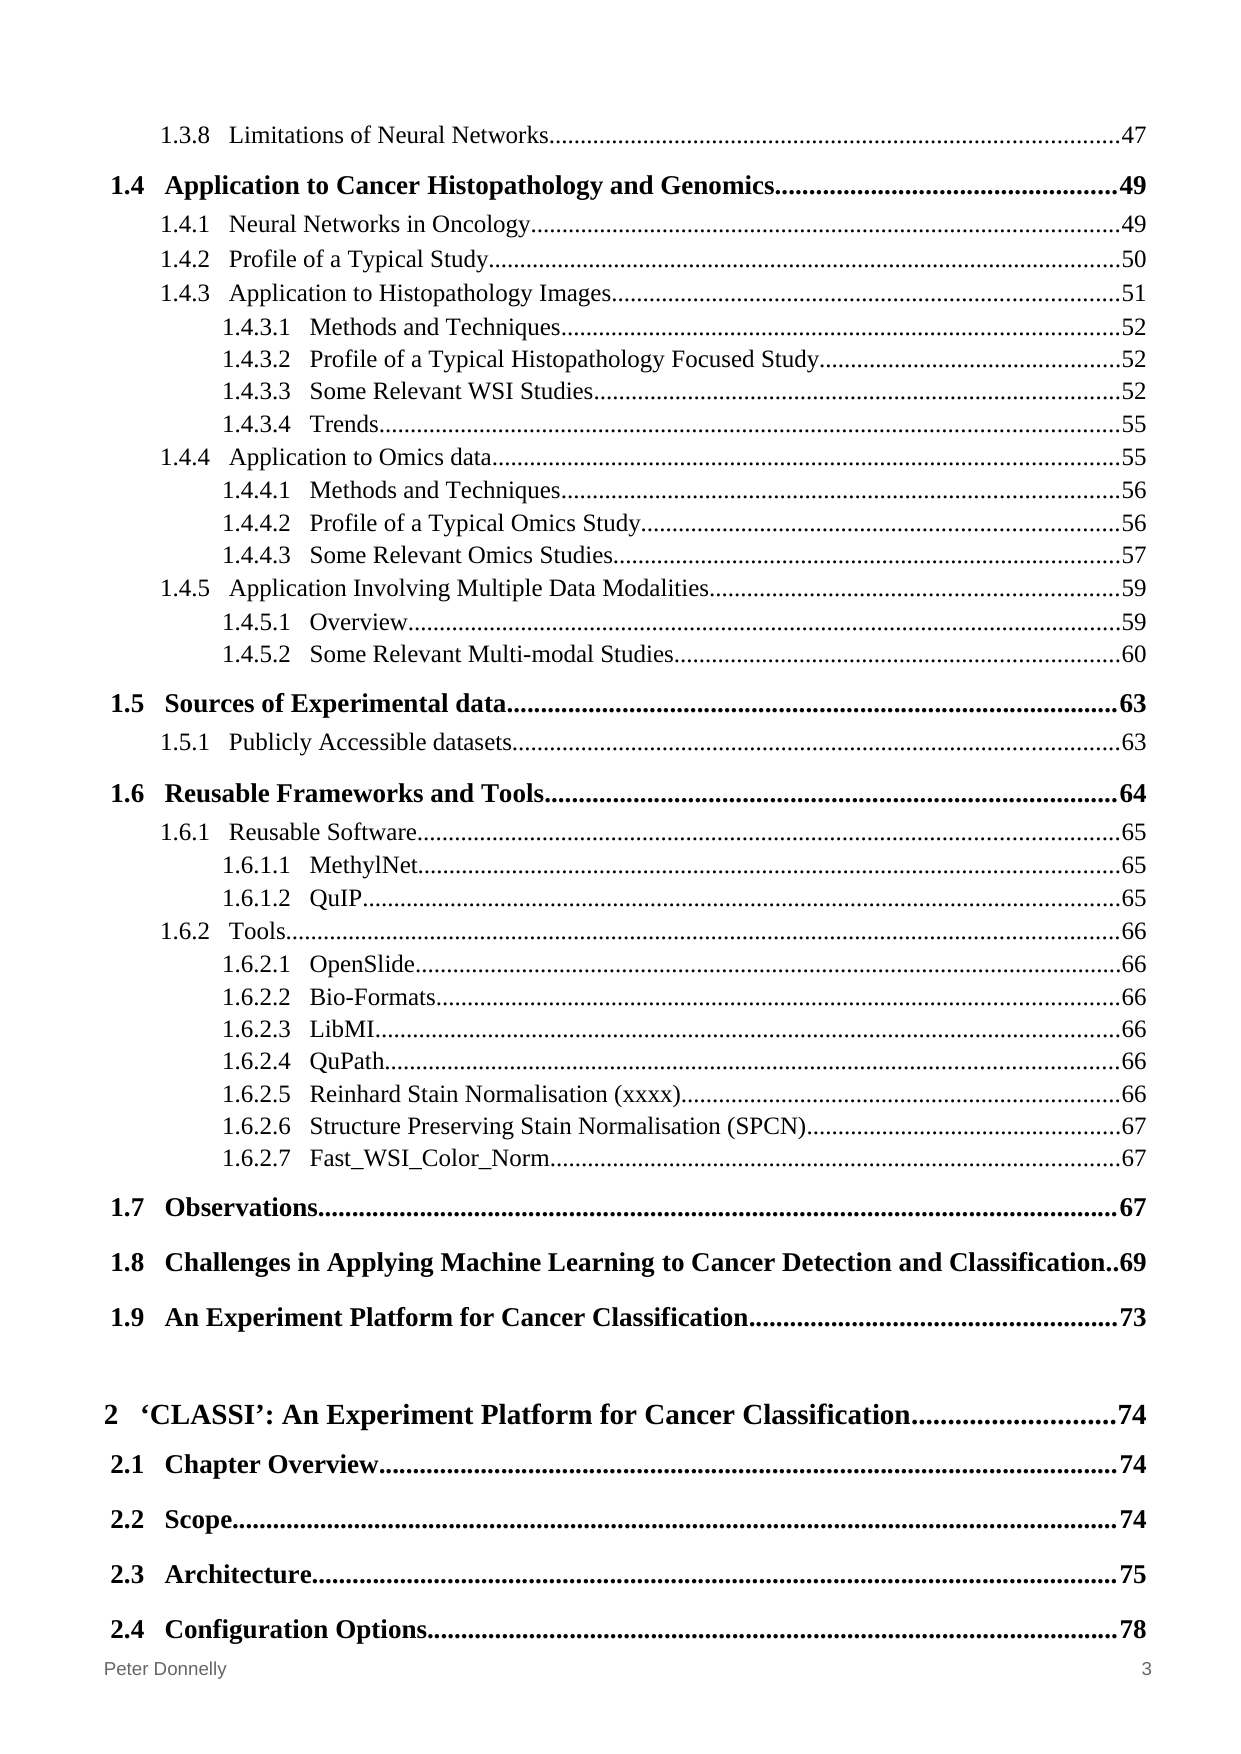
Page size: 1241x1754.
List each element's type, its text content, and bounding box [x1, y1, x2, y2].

text 1.4.4.3 Some Relevant Omics Studies 57 [216, 540, 1146, 569]
text 1.6.2.7 Fast_WSI_Color_Norm 67 [216, 1143, 1146, 1172]
text 2 ‘CLASSI’: An Experiment Platform for Cancer Classification 74 [103, 1397, 1146, 1431]
text 1.6.2.2 Bio-Formats 66 [216, 982, 1146, 1011]
text 1.5 Sources of Experimental data 63 [103, 687, 1146, 719]
text 1.6 Reusable Frameworks and Tools 64 [103, 777, 1146, 808]
text 1.4.3.2 Profile of a Typical Histopathology Focused Study 52 [216, 344, 1146, 373]
text 1.3.8 Limitations of Neural Networks 47 [154, 120, 1146, 148]
text 1.4.4.2 Profile of a Typical Omics Study 56 [216, 508, 1146, 537]
text 1.4.3 Application to Histopathology Images 51 [154, 278, 1146, 307]
text 1.6.2 Tools 66 [154, 916, 1146, 945]
text 1.5.1 Publicly Accessible datasets 63 [154, 727, 1146, 756]
text 1.4.3.3 Some Relevant WSI Studies 52 [216, 376, 1146, 405]
text 1.8 Challenges in Applying Machine Learning to Cancer Detection and Classification 69 [103, 1246, 1146, 1277]
text 2.1 Chapter Overview 74 [103, 1448, 1146, 1479]
text 1.6.1.1 MethylNet 65 [216, 850, 1146, 879]
text 1.4.5.1 Overview 59 [216, 607, 1146, 636]
text 1.4.4 Application to Omics data 55 [154, 442, 1146, 471]
text 2.2 Scope 74 [103, 1503, 1146, 1534]
text 1.4 Application to Cancer Histopathology and Genomics 49 [103, 169, 1146, 200]
text 1.4.3.4 Trends 55 [216, 409, 1146, 437]
text 1.6.2.1 OpenSlide 66 [216, 949, 1146, 978]
text 1.6.2.4 QuPath 66 [216, 1046, 1146, 1075]
text 1.4.5.2 Some Relevant Multi-modal Studies 60 [216, 639, 1146, 668]
text 1.7 Observations 67 [103, 1191, 1146, 1223]
text 2.3 Architecture 75 [103, 1558, 1146, 1589]
text 1.4.5 Application Involving Multiple Data Modalities 59 [154, 573, 1146, 602]
text 1.6.2.5 Reinhard Stain Normalisation (xxxx) 66 [216, 1079, 1146, 1107]
text 1.6.1 Reusable Software 65 [154, 817, 1146, 846]
text 1.4.2 Profile of a Typical Study 50 [154, 244, 1146, 272]
text 1.6.2.6 Structure Preserving Stain Normalisation (SPCN) 67 [216, 1111, 1146, 1140]
text 1.4.3.1 Methods and Techniques 52 [216, 312, 1146, 341]
text 1.4.1 Neural Networks in Oncology 49 [154, 209, 1146, 238]
text 1.4.4.1 Methods and Techniques 56 [216, 476, 1146, 504]
text 2.4 Configuration Options 78 [103, 1613, 1146, 1644]
text 1.9 An Experiment Platform for Cancer Classification 73 [103, 1301, 1146, 1332]
text 1.6.2.3 LibMI 66 [216, 1014, 1146, 1043]
text 1.6.1.2 QuIP 65 [216, 883, 1146, 911]
